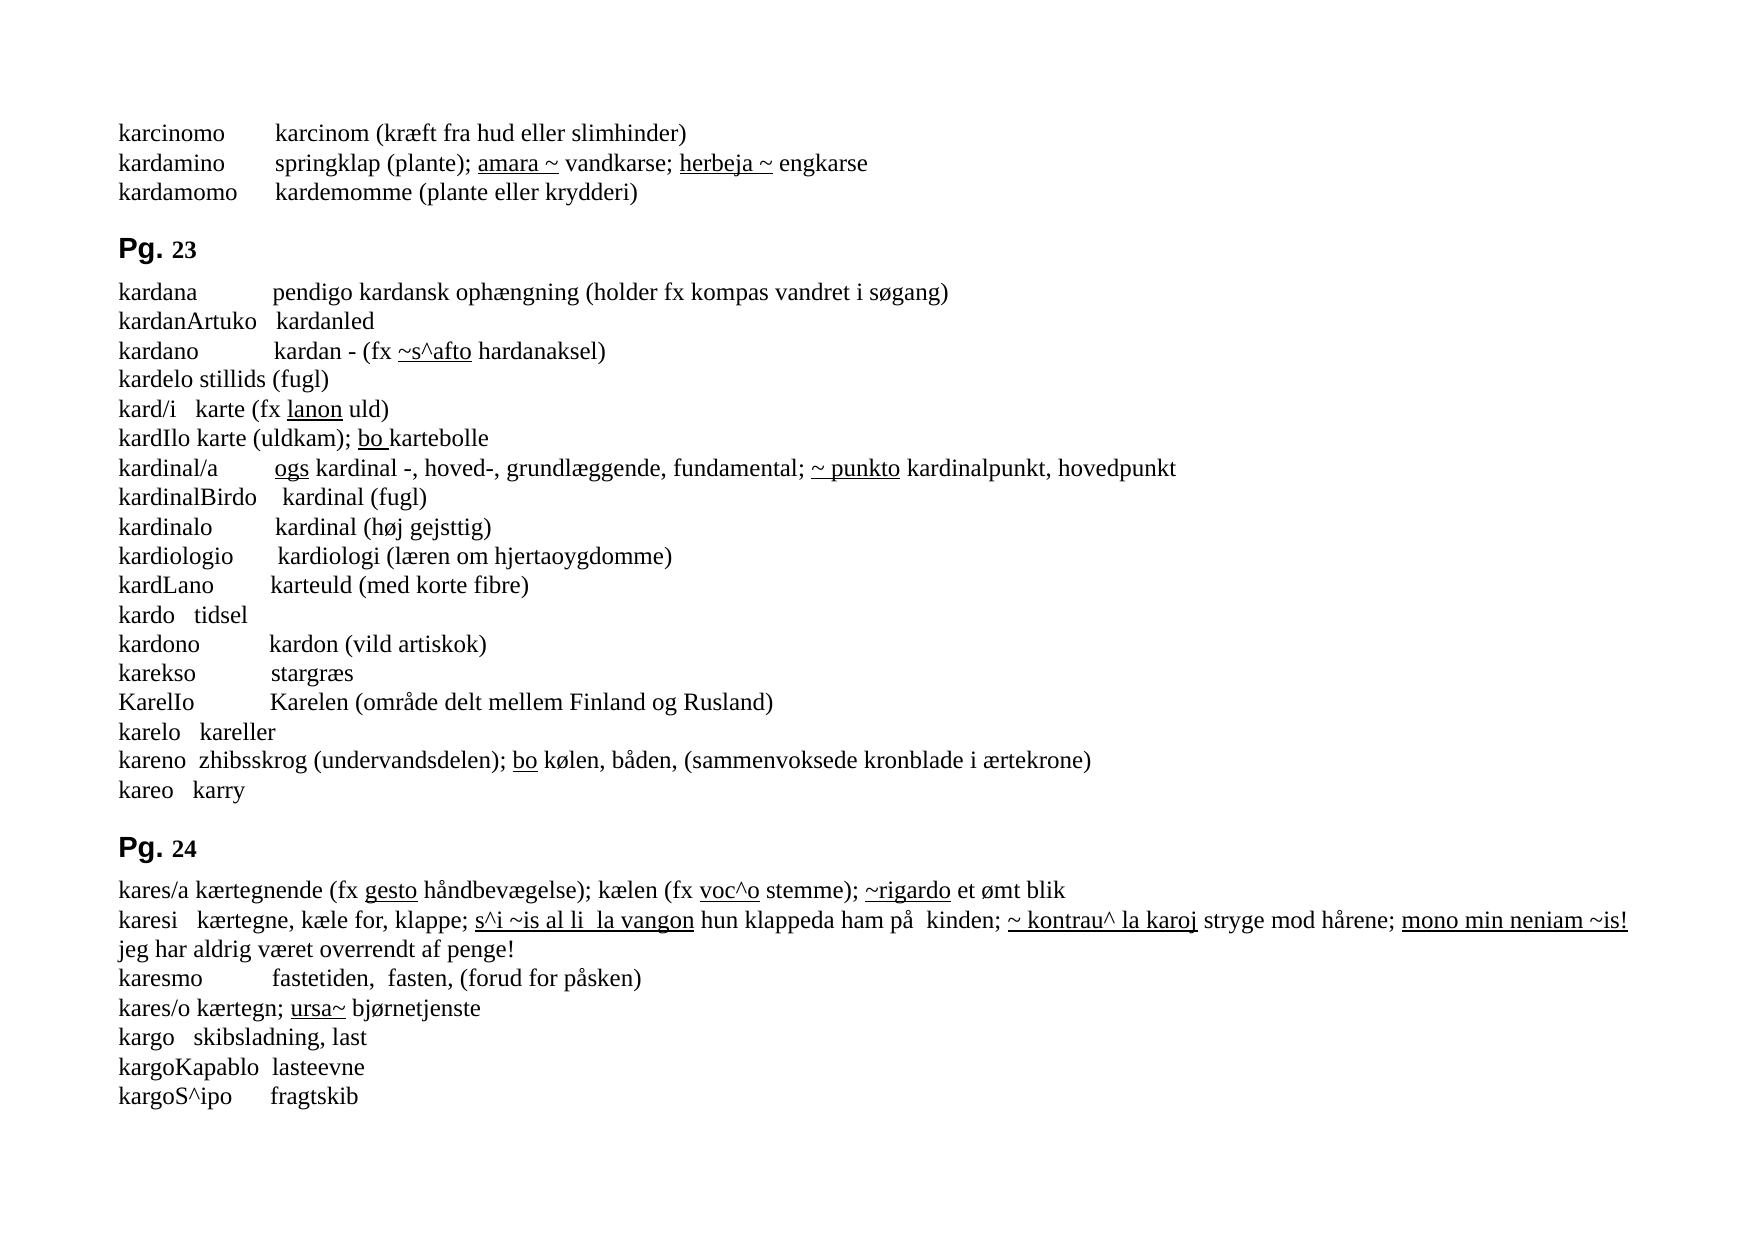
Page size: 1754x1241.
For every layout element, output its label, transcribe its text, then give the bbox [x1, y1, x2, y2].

text kardinalo kardinal (høj gejsttig) [118, 512, 1636, 541]
subtitle Pg. 23 [118, 231, 1636, 264]
text kardLano karteuld (med korte fibre) [118, 570, 1636, 600]
text kardelo stillids (fugl) [118, 364, 1636, 394]
text kard/i karte (fx lanon uld) [118, 394, 1636, 423]
text karelo kareller [118, 717, 1636, 746]
text kares/a kærtegnende (fx gesto håndbevægelse); kælen (fx voc^o stemme); ~rigardo et ømt blik [118, 876, 1636, 905]
text kargo skibsladning, last [118, 1022, 1636, 1052]
text kardamomo kardemomme (plante eller krydderi) [118, 177, 1636, 206]
text kareo karry [118, 775, 1636, 804]
text kardamino springklap (plante); amara ~ vandkarse; herbeja ~ engkarse [118, 148, 1636, 177]
text kardano kardan - (fx ~s^afto hardanaksel) [118, 336, 1636, 364]
text kargoKapablo lasteevne [118, 1052, 1636, 1081]
text kardana pendigo kardansk ophængning (holder fx kompas vandret i søgang) [118, 277, 1636, 306]
subtitle Pg. 24 [118, 829, 1636, 863]
text karekso stargræs [118, 658, 1636, 687]
text kardinalBirdo kardinal (fugl) [118, 482, 1636, 512]
text karcinomo karcinom (kræft fra hud eller slimhinder) [118, 118, 1636, 148]
text kardinal/a ogs kardinal -, hoved-, grundlæggende, fundamental; ~ punkto kardinalpunkt, hovedpunkt [118, 453, 1636, 482]
text KarelIo Karelen (område delt mellem Finland og Rusland) [118, 687, 1636, 717]
text kardono kardon (vild artiskok) [118, 629, 1636, 658]
text kares/o kærtegn; ursa~ bjørnetjenste [118, 993, 1636, 1022]
text kargoS^ipo fragtskib [118, 1081, 1636, 1111]
text karesmo fastetiden, fasten, (forud for påsken) [118, 963, 1636, 993]
text kardo tidsel [118, 600, 1636, 629]
text kareno zhibsskrog (undervandsdelen); bo kølen, båden, (sammenvoksede kronblade i ærtekrone) [118, 746, 1636, 775]
text kardanArtuko kardanled [118, 306, 1636, 336]
text kardIlo karte (uldkam); bo kartebolle [118, 423, 1636, 453]
text karesi kærtegne, kæle for, klappe; s^i ~is al li la vangon hun klappeda ham på kinden; ~ kontrau^ la karoj stryge mod hårene; mono min neniam ~is! jeg har aldrig været overrendt af penge! [118, 905, 1636, 963]
text kardiologio kardiologi (læren om hjertaoygdomme) [118, 541, 1636, 570]
